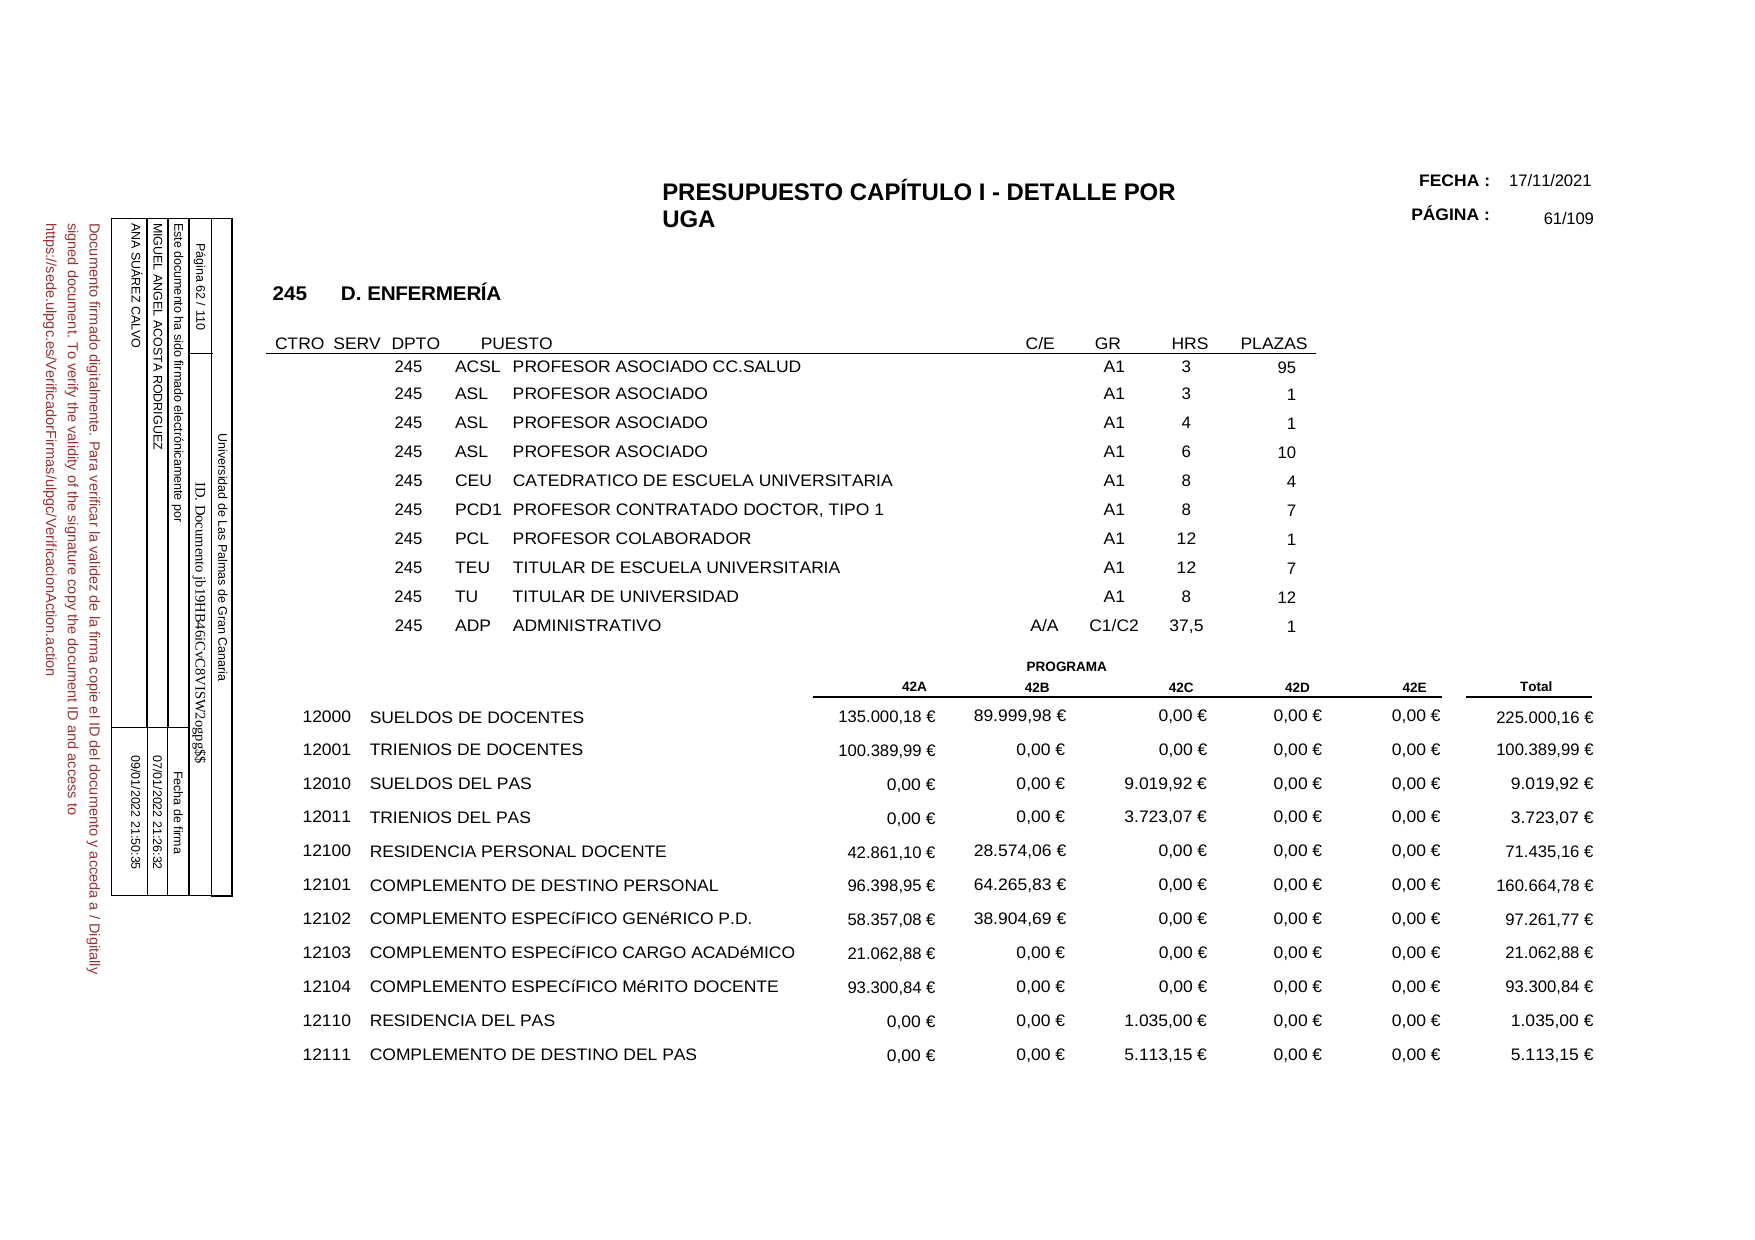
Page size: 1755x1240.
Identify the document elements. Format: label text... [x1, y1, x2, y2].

table_cell COMPLEMENTO DE DESTINO PERSONAL [360, 869, 813, 902]
table_cell [956, 438, 1074, 467]
table_cell 0,00 € [1117, 970, 1240, 1004]
table_cell 0,00 € [1357, 1004, 1442, 1038]
table_cell 42D [1240, 677, 1357, 696]
table_cell 245 [266, 438, 438, 467]
table_cell 0,00 € [955, 1004, 1117, 1038]
table_cell 0,00 € [1357, 936, 1442, 970]
table_cell [1442, 1004, 1466, 1038]
table_cell [1442, 696, 1466, 733]
table_header 3 [1154, 354, 1240, 380]
table_cell 1.035,00 € [1117, 1004, 1240, 1038]
table_cell 0,00 € [955, 970, 1117, 1004]
table_cell ADP [438, 612, 506, 641]
table_cell 0,00 € [1240, 1038, 1357, 1070]
table_cell 42E [1357, 677, 1442, 696]
table_cell [1442, 970, 1466, 1004]
table_cell 0,00 € [1240, 767, 1357, 801]
text CTRO SERV DPTO PUESTO C/E GR HRS PLAZAS [275, 333, 1604, 353]
table_cell 28.574,06 € [955, 835, 1117, 868]
table_cell 0,00 € [1357, 970, 1442, 1004]
table_cell 0,00 € [955, 801, 1117, 834]
table_cell 12001 [297, 733, 359, 767]
table_cell [1442, 835, 1466, 868]
table_cell 0,00 € [1357, 1038, 1442, 1070]
table_cell 7 [1240, 496, 1316, 525]
table_cell 89.999,98 € [955, 698, 1117, 733]
table_cell 0,00 € [1117, 698, 1240, 733]
table_header Universidad de Las Palmas de Gran Canaria [212, 219, 231, 895]
table_cell 0,00 € [813, 1038, 954, 1070]
table_cell 0,00 € [1240, 869, 1357, 902]
table_cell 64.265,83 € [955, 869, 1117, 902]
table_header PROGRAMA [955, 654, 1117, 677]
table_cell 12101 [297, 869, 359, 902]
table_cell 0,00 € [1240, 698, 1357, 733]
table_cell 1.035,00 € [1466, 1004, 1592, 1038]
table_cell [956, 525, 1074, 554]
table_cell 21.062,88 € [813, 936, 954, 970]
table_cell ID. Documento jb19HB46iCvC8VISW2ogpg$$ [190, 354, 211, 895]
text 17/11/2021 [1494, 171, 1591, 190]
table_cell 1 [1240, 525, 1316, 554]
text FECHA : PÁGINA : [1408, 171, 1490, 224]
table_cell A1 [1074, 525, 1154, 554]
table_cell 5.113,15 € [1117, 1038, 1240, 1070]
table_cell 3.723,07 € [1466, 801, 1592, 834]
table_cell RESIDENCIA PERSONAL DOCENTE [360, 835, 813, 868]
table_cell 4 [1240, 467, 1316, 496]
table_cell 8 [1154, 496, 1240, 525]
table_header ANA SUÁREZ CALVO [112, 219, 146, 727]
table_cell [1442, 902, 1466, 936]
table_cell TITULAR DE UNIVERSIDAD [506, 583, 956, 612]
table_cell 0,00 € [1357, 698, 1442, 733]
table_cell 0,00 € [1117, 835, 1240, 868]
table_cell 3 [1154, 380, 1240, 409]
table_cell 135.000,18 € [813, 698, 954, 733]
table_cell 10 [1240, 438, 1316, 467]
table_cell [1442, 677, 1466, 696]
table_cell 42.861,10 € [813, 835, 954, 868]
table_cell 12110 [297, 1004, 359, 1038]
table_cell A1 [1074, 496, 1154, 525]
table_cell 245 [266, 496, 438, 525]
table_cell 42C [1117, 677, 1240, 696]
table_cell 07/01/2022 21:26:32 [148, 728, 167, 895]
table_header Página 62 / 110 [190, 219, 211, 353]
table_cell 0,00 € [1117, 869, 1240, 902]
table_cell ASL [438, 438, 506, 467]
table_cell 0,00 € [1240, 801, 1357, 834]
table_cell [1442, 767, 1466, 801]
table_cell 5.113,15 € [1466, 1038, 1592, 1070]
table_cell 09/01/2022 21:50:35 [112, 728, 147, 895]
table_cell 100.389,99 € [1466, 733, 1592, 767]
table_cell PCL [438, 525, 506, 554]
table_cell 12111 [297, 1038, 359, 1070]
table_cell 0,00 € [1357, 835, 1442, 868]
table_cell 42A [813, 677, 954, 696]
table_cell 0,00 € [955, 1038, 1117, 1070]
table_cell 12011 [297, 801, 359, 834]
table_cell COMPLEMENTO ESPECíFICO MéRITO DOCENTE [360, 970, 813, 1004]
table_cell PROFESOR COLABORADOR [506, 525, 956, 554]
table_cell TU [438, 583, 506, 612]
table_cell 12 [1154, 554, 1240, 583]
table_cell PROFESOR ASOCIADO [506, 438, 956, 467]
table_cell TITULAR DE ESCUELA UNIVERSITARIA [506, 554, 956, 583]
table_cell SUELDOS DE DOCENTES [360, 696, 813, 733]
table_cell TRIENIOS DE DOCENTES [360, 733, 813, 767]
table_cell [1442, 733, 1466, 767]
table_cell [956, 583, 1074, 612]
table_cell [1442, 801, 1466, 834]
table_cell COMPLEMENTO DE DESTINO DEL PAS [360, 1038, 813, 1070]
table_cell 9.019,92 € [1117, 767, 1240, 801]
table_cell 4 [1154, 409, 1240, 438]
table_cell 0,00 € [813, 801, 954, 834]
table_cell A1 [1074, 467, 1154, 496]
text 61/109 [1494, 209, 1594, 228]
table_cell Fecha de firma [168, 728, 188, 895]
table_cell 0,00 € [1240, 733, 1357, 767]
table_cell COMPLEMENTO ESPECíFICO GENéRICO P.D. [360, 902, 813, 936]
table_cell Total [1466, 677, 1592, 696]
table_cell [956, 409, 1074, 438]
table_header 95 [1240, 354, 1316, 380]
table_cell 0,00 € [1117, 902, 1240, 936]
table_cell 0,00 € [1240, 835, 1357, 868]
table_cell 245 [266, 525, 438, 554]
table_header ACSL [438, 354, 506, 380]
text Documento firmado digitalmente. Para verificar la validez de la firma copie el ID del documento y acceda a / Digitally signed document. To verify the validity of the signature copy the document ID and access to https://sede.ulpgc.es/VerificadorFirmas/ulpgc/VerificacionAction.action [43, 223, 103, 976]
table_cell 1 [1240, 409, 1316, 438]
table_cell 0,00 € [1357, 801, 1442, 834]
table_cell 0,00 € [955, 733, 1117, 767]
table_cell 93.300,84 € [813, 970, 954, 1004]
table_cell 12000 [297, 696, 359, 733]
table_cell 245 [266, 467, 438, 496]
table_cell [956, 554, 1074, 583]
table_cell [1442, 936, 1466, 970]
table_cell [1442, 1038, 1466, 1070]
text PRESUPUESTO CAPÍTULO I - DETALLE POR UGA [662, 178, 1234, 233]
table_cell [1442, 869, 1466, 902]
text 245 D. ENFERMERÍA [272, 282, 502, 305]
table_cell A1 [1074, 554, 1154, 583]
table_header [297, 654, 813, 696]
table_cell 38.904,69 € [955, 902, 1117, 936]
table_cell CEU [438, 467, 506, 496]
table_cell 0,00 € [955, 767, 1117, 801]
table_cell A1 [1074, 380, 1154, 409]
table_cell PROFESOR ASOCIADO [506, 409, 956, 438]
table_cell PROFESOR ASOCIADO [506, 380, 956, 409]
table_cell A1 [1074, 409, 1154, 438]
table_cell 7 [1240, 554, 1316, 583]
table_header Este documento ha sido firmado electrónicamente por [169, 219, 188, 727]
table_cell 71.435,16 € [1466, 835, 1592, 868]
table_header PROFESOR ASOCIADO CC.SALUD [506, 354, 956, 380]
table_cell PROFESOR CONTRATADO DOCTOR, TIPO 1 [506, 496, 956, 525]
table_cell A1 [1074, 438, 1154, 467]
table_cell ASL [438, 409, 506, 438]
table_cell 225.000,16 € [1466, 698, 1592, 733]
table_cell 12100 [297, 835, 359, 868]
table_cell CATEDRATICO DE ESCUELA UNIVERSITARIA [506, 467, 956, 496]
table_cell TEU [438, 554, 506, 583]
table_cell 0,00 € [1357, 902, 1442, 936]
table_cell 12103 [297, 936, 359, 970]
table_cell 245 [266, 583, 438, 612]
table_cell 0,00 € [1240, 902, 1357, 936]
table_cell 93.300,84 € [1466, 970, 1592, 1004]
table_cell 245 [266, 554, 438, 583]
table_cell TRIENIOS DEL PAS [360, 801, 813, 834]
table_cell 0,00 € [1240, 936, 1357, 970]
table_cell ADMINISTRATIVO [506, 612, 956, 641]
table_cell 0,00 € [813, 1004, 954, 1038]
table_cell 8 [1154, 467, 1240, 496]
table_cell 12104 [297, 970, 359, 1004]
table_cell 0,00 € [813, 767, 954, 801]
table_cell 100.389,99 € [813, 733, 954, 767]
table_cell 1 [1240, 612, 1316, 641]
table_cell 96.398,95 € [813, 869, 954, 902]
table_cell PCD1 [438, 496, 506, 525]
table_cell 0,00 € [1117, 936, 1240, 970]
table_cell ASL [438, 380, 506, 409]
table_cell [956, 467, 1074, 496]
table_cell SUELDOS DEL PAS [360, 767, 813, 801]
table_cell 58.357,08 € [813, 902, 954, 936]
table_header [813, 654, 954, 677]
table_cell 1 [1240, 380, 1316, 409]
table_header [1117, 654, 1592, 677]
table_cell 245 [266, 380, 438, 409]
table_cell 0,00 € [1240, 970, 1357, 1004]
table_cell C1/C2 [1074, 612, 1154, 641]
table_cell 6 [1154, 438, 1240, 467]
table_cell 245 [266, 409, 438, 438]
table_header MIGUEL ANGEL ACOSTA RODRIGUEZ [148, 219, 167, 727]
table_cell 0,00 € [1357, 733, 1442, 767]
table_cell 3.723,07 € [1117, 801, 1240, 834]
table_cell 21.062,88 € [1466, 936, 1592, 970]
table_cell 9.019,92 € [1466, 767, 1592, 801]
table_cell A/A [956, 612, 1074, 641]
table_cell 0,00 € [955, 936, 1117, 970]
table_cell 12102 [297, 902, 359, 936]
table_cell 0,00 € [1117, 733, 1240, 767]
table_cell 0,00 € [1357, 767, 1442, 801]
table_cell 160.664,78 € [1466, 869, 1592, 902]
table_cell 0,00 € [1240, 1004, 1357, 1038]
table_header A1 [1074, 354, 1154, 380]
table_cell 97.261,77 € [1466, 902, 1592, 936]
table_cell 12 [1240, 583, 1316, 612]
table_cell [956, 380, 1074, 409]
table_cell 37,5 [1154, 612, 1240, 641]
table_header [956, 354, 1074, 380]
table_cell 12010 [297, 767, 359, 801]
table_cell 42B [955, 677, 1117, 696]
table_cell 245 [266, 612, 438, 641]
table_header 245 [266, 354, 438, 380]
table_cell 8 [1154, 583, 1240, 612]
table_cell COMPLEMENTO ESPECíFICO CARGO ACADéMICO [360, 936, 813, 970]
table_cell [956, 496, 1074, 525]
text [111, 218, 234, 901]
table_cell RESIDENCIA DEL PAS [360, 1004, 813, 1038]
table_cell 0,00 € [1357, 869, 1442, 902]
table_cell 12 [1154, 525, 1240, 554]
table_cell A1 [1074, 583, 1154, 612]
